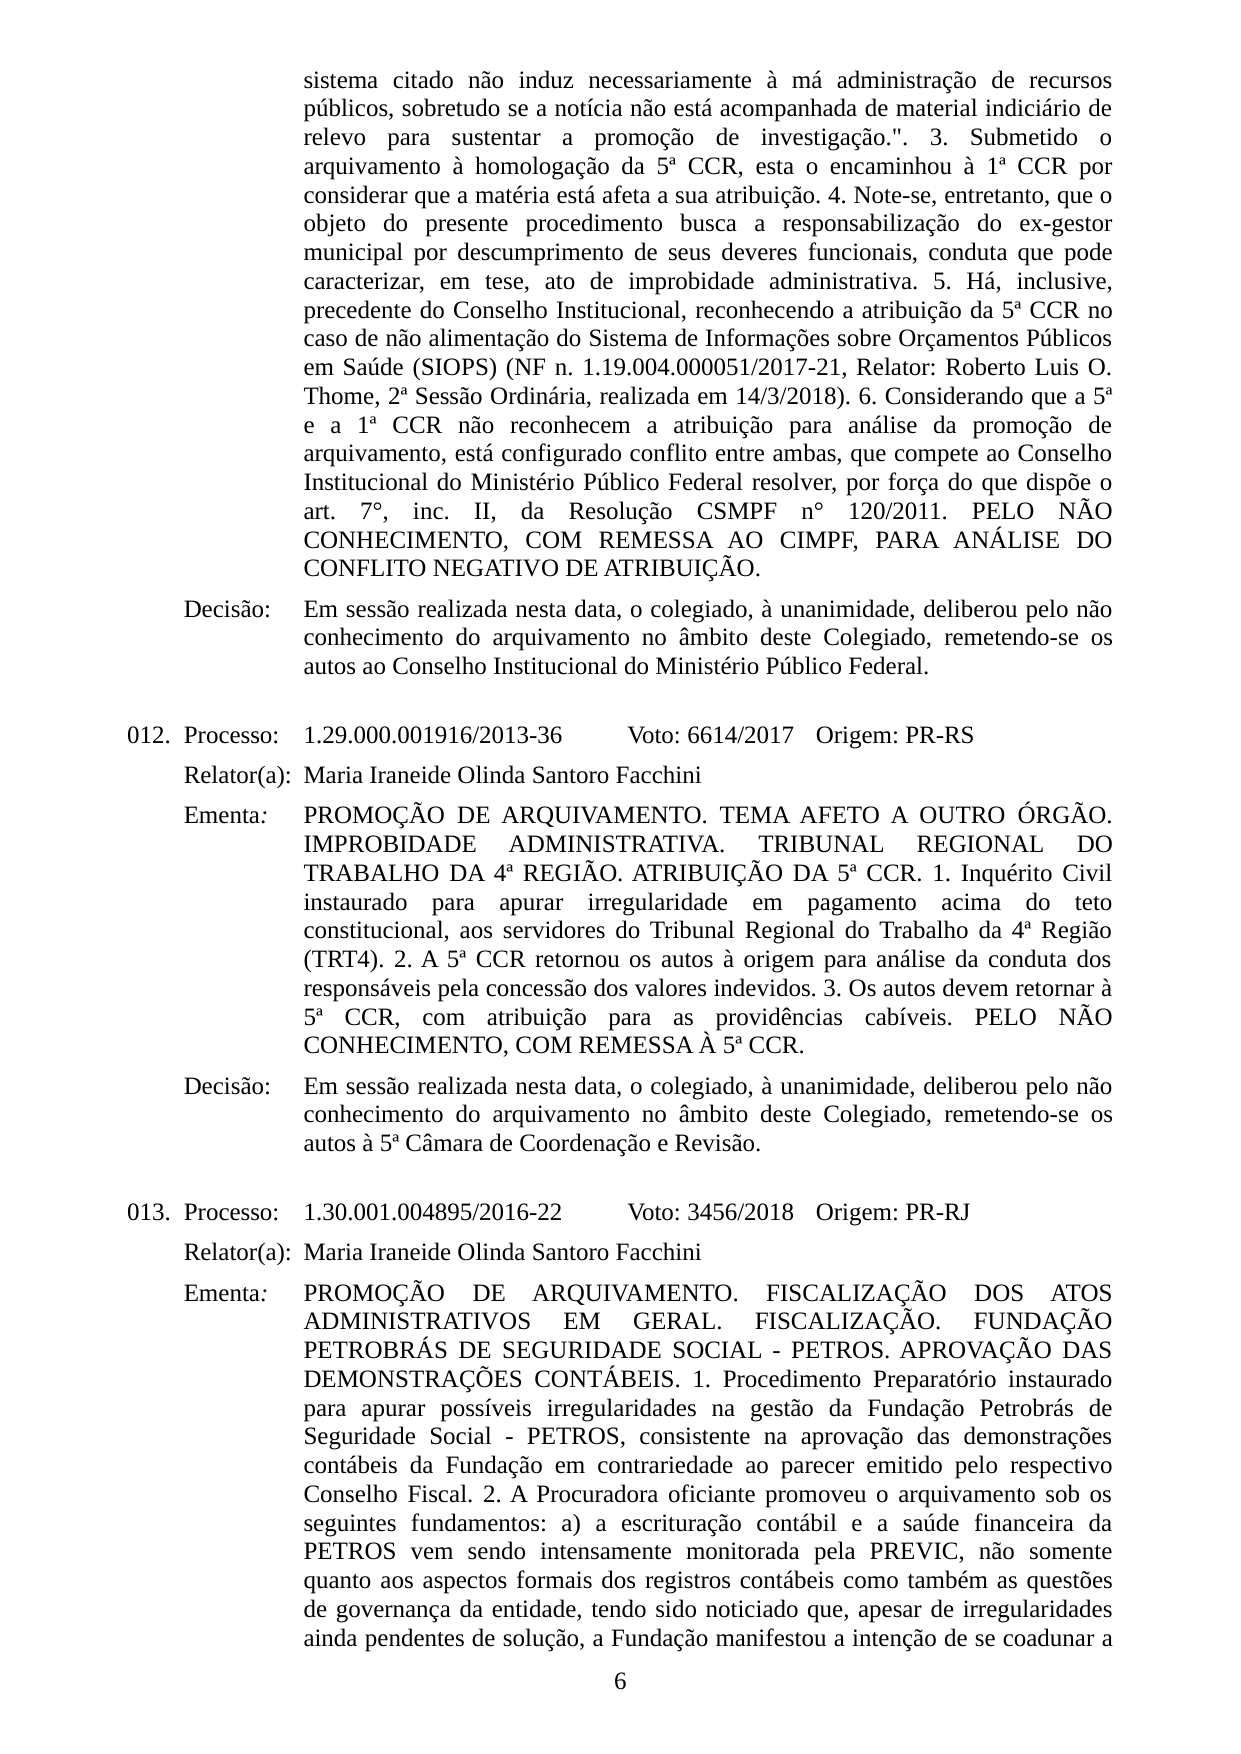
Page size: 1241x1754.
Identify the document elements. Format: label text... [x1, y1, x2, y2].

table_header Voto: 3456/2018 [621, 1192, 810, 1232]
table_cell Decisão: [178, 1065, 298, 1163]
table_cell [178, 59, 298, 588]
table_cell Maria Iraneide Olinda Santoro Facchini [298, 755, 1119, 795]
table_header Processo: [178, 1192, 298, 1232]
table_cell Ementa: [178, 795, 298, 1065]
table_cell [121, 755, 178, 795]
table_header 1.30.001.004895/2016-22 [298, 1192, 621, 1232]
table_header 013. [121, 1192, 178, 1232]
table_cell [121, 1272, 178, 1657]
table_cell Relator(a): [178, 755, 298, 795]
table_header Origem: PR-RJ [810, 1192, 1119, 1232]
table_header Origem: PR-RS [810, 715, 1119, 755]
table_cell Em sessão realizada nesta data, o colegiado, à unanimidade, deliberou pelo não conhecimento do arquivamento no âmbito deste Colegiado, remetendo-se os autos ao Conselho Institucional do Ministério Público Federal. [298, 588, 1119, 686]
table_cell PROMOÇÃO DE ARQUIVAMENTO. FISCALIZAÇÃO DOS ATOS ADMINISTRATIVOS EM GERAL. FISCALIZAÇÃO. FUNDAÇÃO PETROBRÁS DE SEGURIDADE SOCIAL - PETROS. APROVAÇÃO DAS DEMONSTRAÇÕES CONTÁBEIS. 1. Procedimento Preparatório instaurado para apurar possíveis irregularidades na gestão da Fundação Petrobrás de Seguridade Social - PETROS, consistente na aprovação das demonstrações contábeis da Fundação em contrariedade ao parecer emitido pelo respectivo Conselho Fiscal. 2. A Procuradora oficiante promoveu o arquivamento sob os seguintes fundamentos: a) a escrituração contábil e a saúde financeira da PETROS vem sendo intensamente monitorada pela PREVIC, não somente quanto aos aspectos formais dos registros contábeis como também as questões de governança da entidade, tendo sido noticiado que, apesar de irregularidades ainda pendentes de solução, a Fundação manifestou a intenção de se coadunar a [298, 1272, 1119, 1657]
table_cell [121, 59, 178, 588]
table_cell [121, 1065, 178, 1163]
table_cell Decisão: [178, 588, 298, 686]
table_cell [121, 1232, 178, 1272]
table_header Voto: 6614/2017 [621, 715, 810, 755]
table_header 012. [121, 715, 178, 755]
table_cell sistema citado não induz necessariamente à má administração de recursos públicos, sobretudo se a notícia não está acompanhada de material indiciário de relevo para sustentar a promoção de investigação.". 3. Submetido o arquivamento à homologação da 5ª CCR, esta o encaminhou à 1ª CCR por considerar que a matéria está afeta a sua atribuição. 4. Note-se, entretanto, que o objeto do presente procedimento busca a responsabilização do ex-gestor municipal por descumprimento de seus deveres funcionais, conduta que pode caracterizar, em tese, ato de improbidade administrativa. 5. Há, inclusive, precedente do Conselho Institucional, reconhecendo a atribuição da 5ª CCR no caso de não alimentação do Sistema de Informações sobre Orçamentos Públicos em Saúde (SIOPS) (NF n. 1.19.004.000051/2017-21, Relator: Roberto Luis O. Thome, 2ª Sessão Ordinária, realizada em 14/3/2018). 6. Considerando que a 5ª e a 1ª CCR não reconhecem a atribuição para análise da promoção de arquivamento, está configurado conflito entre ambas, que compete ao Conselho Institucional do Ministério Público Federal resolver, por força do que dispõe o art. 7°, inc. II, da Resolução CSMPF n° 120/2011. PELO NÃO CONHECIMENTO, COM REMESSA AO CIMPF, PARA ANÁLISE DO CONFLITO NEGATIVO DE ATRIBUIÇÃO. [298, 59, 1119, 588]
table_header 1.29.000.001916/2013-36 [298, 715, 621, 755]
table_cell Em sessão realizada nesta data, o colegiado, à unanimidade, deliberou pelo não conhecimento do arquivamento no âmbito deste Colegiado, remetendo-se os autos à 5ª Câmara de Coordenação e Revisão. [298, 1065, 1119, 1163]
table_cell [121, 795, 178, 1065]
table_cell Relator(a): [178, 1232, 298, 1272]
table_header Processo: [178, 715, 298, 755]
table_cell PROMOÇÃO DE ARQUIVAMENTO. TEMA AFETO A OUTRO ÓRGÃO. IMPROBIDADE ADMINISTRATIVA. TRIBUNAL REGIONAL DO TRABALHO DA 4ª REGIÃO. ATRIBUIÇÃO DA 5ª CCR. 1. Inquérito Civil instaurado para apurar irregularidade em pagamento acima do teto constitucional, aos servidores do Tribunal Regional do Trabalho da 4ª Região (TRT4). 2. A 5ª CCR retornou os autos à origem para análise da conduta dos responsáveis pela concessão dos valores indevidos. 3. Os autos devem retornar à 5ª CCR, com atribuição para as providências cabíveis. PELO NÃO CONHECIMENTO, COM REMESSA À 5ª CCR. [298, 795, 1119, 1065]
table_cell Ementa: [178, 1272, 298, 1657]
table_cell [121, 588, 178, 686]
table_cell Maria Iraneide Olinda Santoro Facchini [298, 1232, 1119, 1272]
